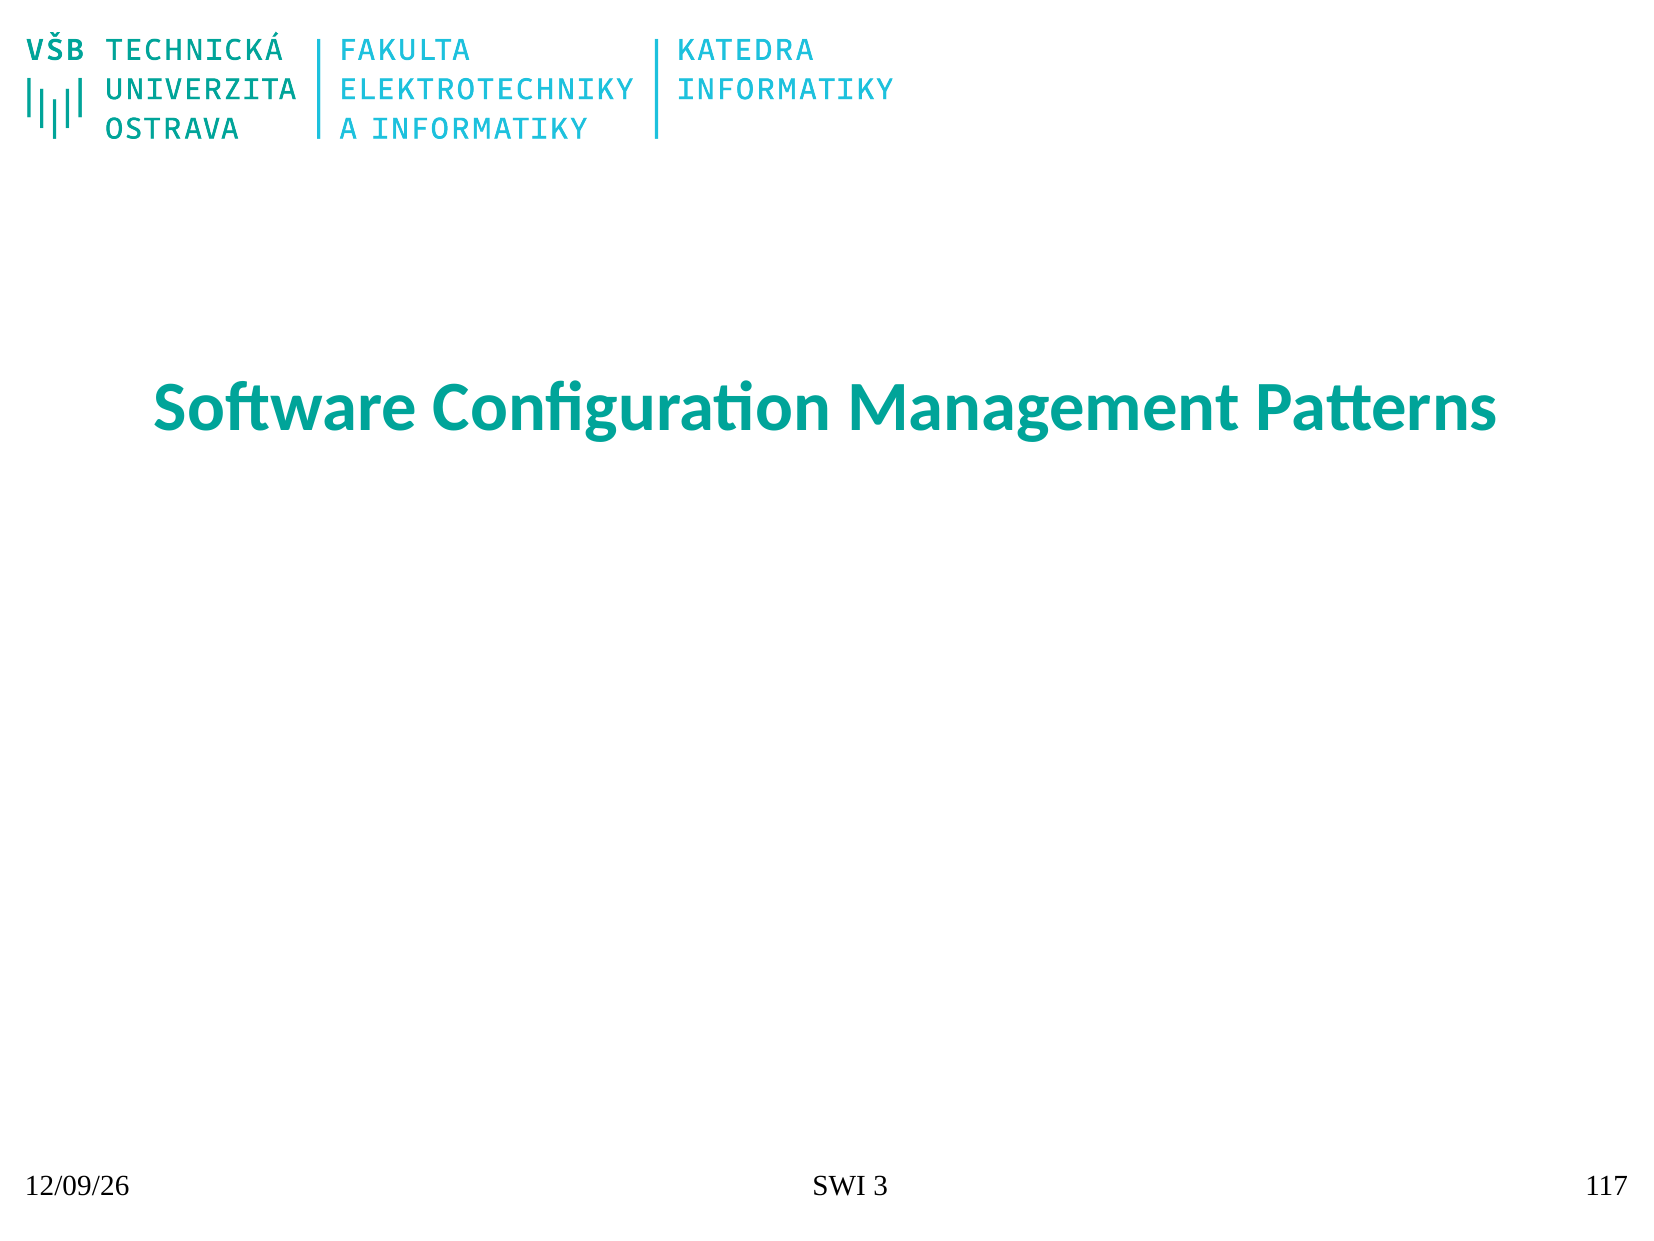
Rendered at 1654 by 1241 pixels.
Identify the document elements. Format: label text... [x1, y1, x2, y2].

picture [26, 31, 893, 139]
title Software Configuration Management Patterns [24, 184, 1629, 642]
